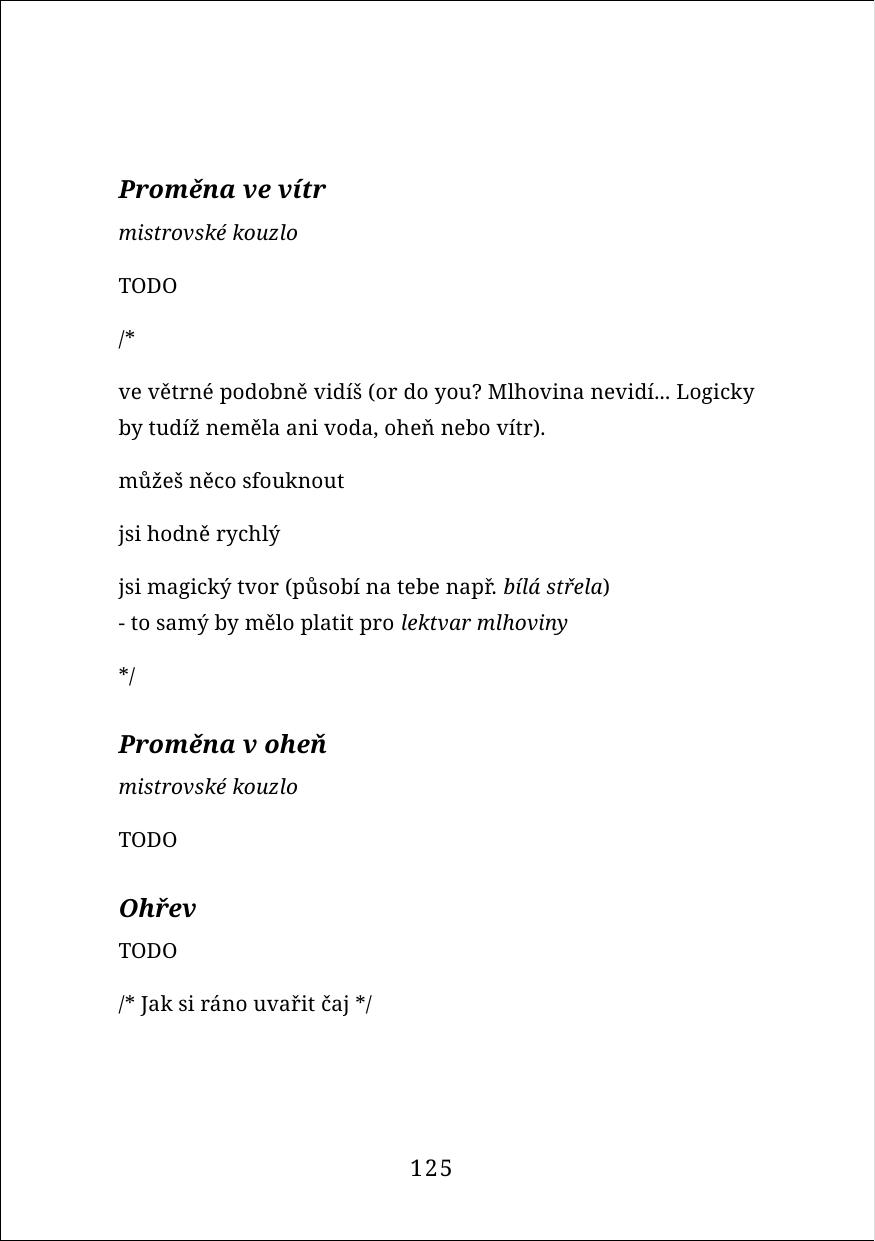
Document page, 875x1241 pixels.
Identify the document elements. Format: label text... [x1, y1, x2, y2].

text /* Jak si ráno uvařit čaj */ [118, 989, 756, 1018]
text TODO [118, 825, 756, 854]
subtitle Proměna v oheň [118, 726, 756, 760]
text mistrovské kouzlo [118, 218, 756, 246]
text TODO [118, 936, 756, 964]
subtitle Proměna ve vítr [118, 172, 756, 206]
text */ [118, 661, 756, 690]
text můžeš něco sfouknout [118, 466, 756, 494]
text ve větrné podobně vidíš (or do you? Mlhovina nevidí... Logicky by tudíž neměla ani voda, oheň nebo vítr). [118, 377, 756, 441]
text /* [118, 324, 756, 352]
text jsi hodně rychlý [118, 519, 756, 548]
subtitle Ohřev [118, 890, 756, 924]
text jsi magický tvor (působí na tebe např. bílá střela) - to samý by mělo platit pro lektvar mlhoviny [118, 572, 756, 636]
text mistrovské kouzlo [118, 772, 756, 801]
text TODO [118, 271, 756, 299]
